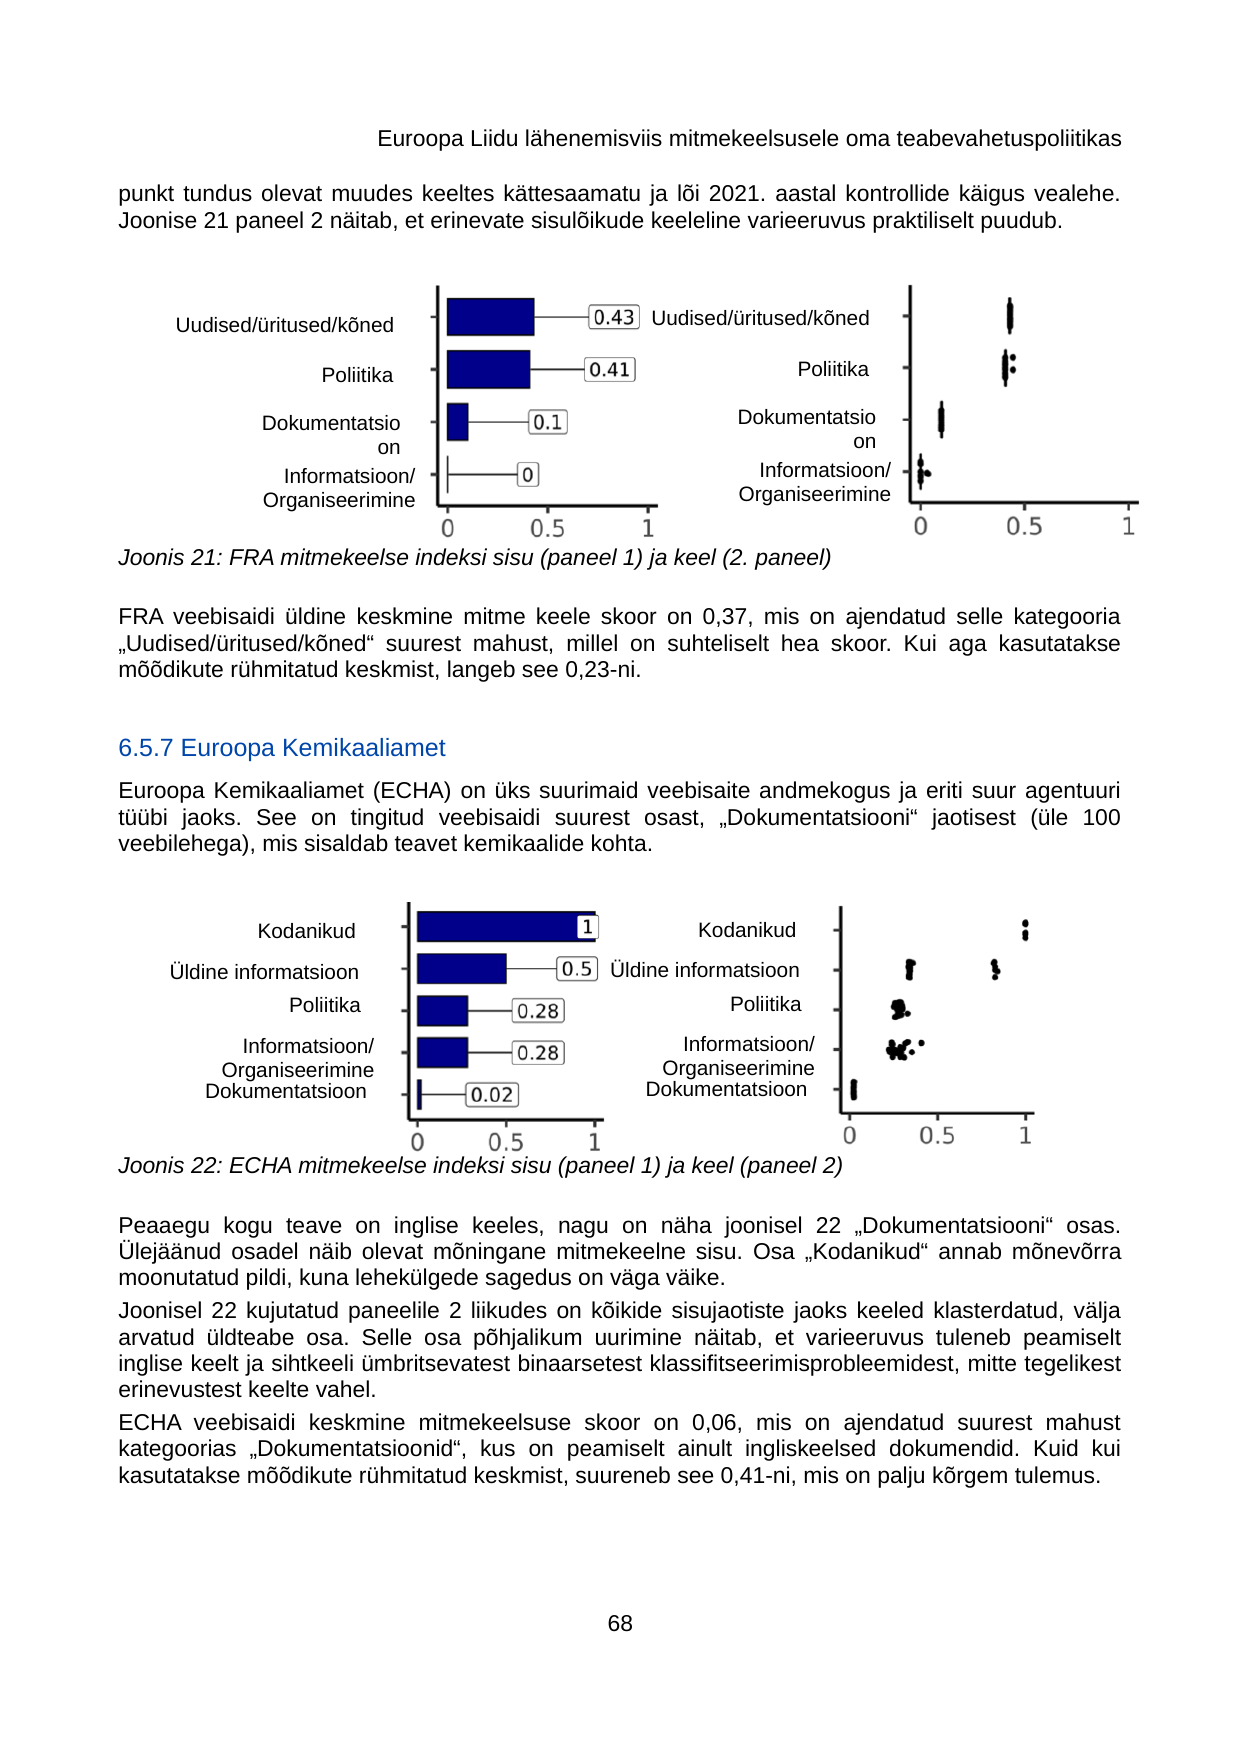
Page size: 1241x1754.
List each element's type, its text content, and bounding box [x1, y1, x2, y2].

text Joonisel 22 kujutatud paneelile 2 liikudes on kõikide sisujaotiste jaoks keeled klasterdatud, välja arvatud üldteabe osa. Selle osa põhjalikum uurimine näitab, et varieeruvus tuleneb peamiselt inglise keelt ja sihtkeeli ümbritsevatest binaarsetest klassifitseerimisprobleemidest, mitte tegelikest erinevustest keelte vahel. [118, 1297, 1122, 1402]
subtitle 6.5.7 Euroopa Kemikaaliamet [118, 733, 1122, 762]
picture [397, 902, 606, 1153]
picture [900, 275, 1144, 544]
text Joonis 21: FRA mitmekeelse indeksi sisu (paneel 1) ja keel (2. paneel) [118, 544, 1168, 570]
picture [831, 898, 1041, 1148]
text punkt tundus olevat muudes keeltes kättesaamatu ja lõi 2021. aastal kontrollide käigus vealehe. Joonise 21 paneel 2 näitab, et erinevate sisulõikude keeleline varieeruvus praktiliselt puudub. [118, 180, 1122, 233]
text Joonis 22: ECHA mitmekeelse indeksi sisu (paneel 1) ja keel (paneel 2) [118, 1153, 1041, 1179]
picture [425, 277, 661, 543]
text FRA veebisaidi üldine keskmine mitme keele skoor on 0,37, mis on ajendatud selle kategooria „Uudised/üritused/kõned“ suurest mahust, millel on suhteliselt hea skoor. Kui aga kasutatakse mõõdikute rühmitatud keskmist, langeb see 0,23-ni. [118, 603, 1122, 682]
text Euroopa Kemikaaliamet (ECHA) on üks suurimaid veebisaite andmekogus ja eriti suur agentuuri tüübi jaoks. See on tingitud veebisaidi suurest osast, „Dokumentatsiooni“ jaotisest (üle 100 veebilehega), mis sisaldab teavet kemikaalide kohta. [118, 777, 1122, 856]
text Peaaegu kogu teave on inglise keeles, nagu on näha joonisel 22 „Dokumentatsiooni“ osas. Ülejäänud osadel näib olevat mõningane mitmekeelne sisu. Osa „Kodanikud“ annab mõnevõrra moonutatud pildi, kuna lehekülgede sagedus on väga väike. [118, 1212, 1122, 1291]
text ECHA veebisaidi keskmine mitmekeelsuse skoor on 0,06, mis on ajendatud suurest mahust kategoorias „Dokumentatsioonid“, kus on peamiselt ainult ingliskeelsed dokumendid. Kuid kui kasutatakse mõõdikute rühmitatud keskmist, suureneb see 0,41-ni, mis on palju kõrgem tulemus. [118, 1409, 1122, 1488]
